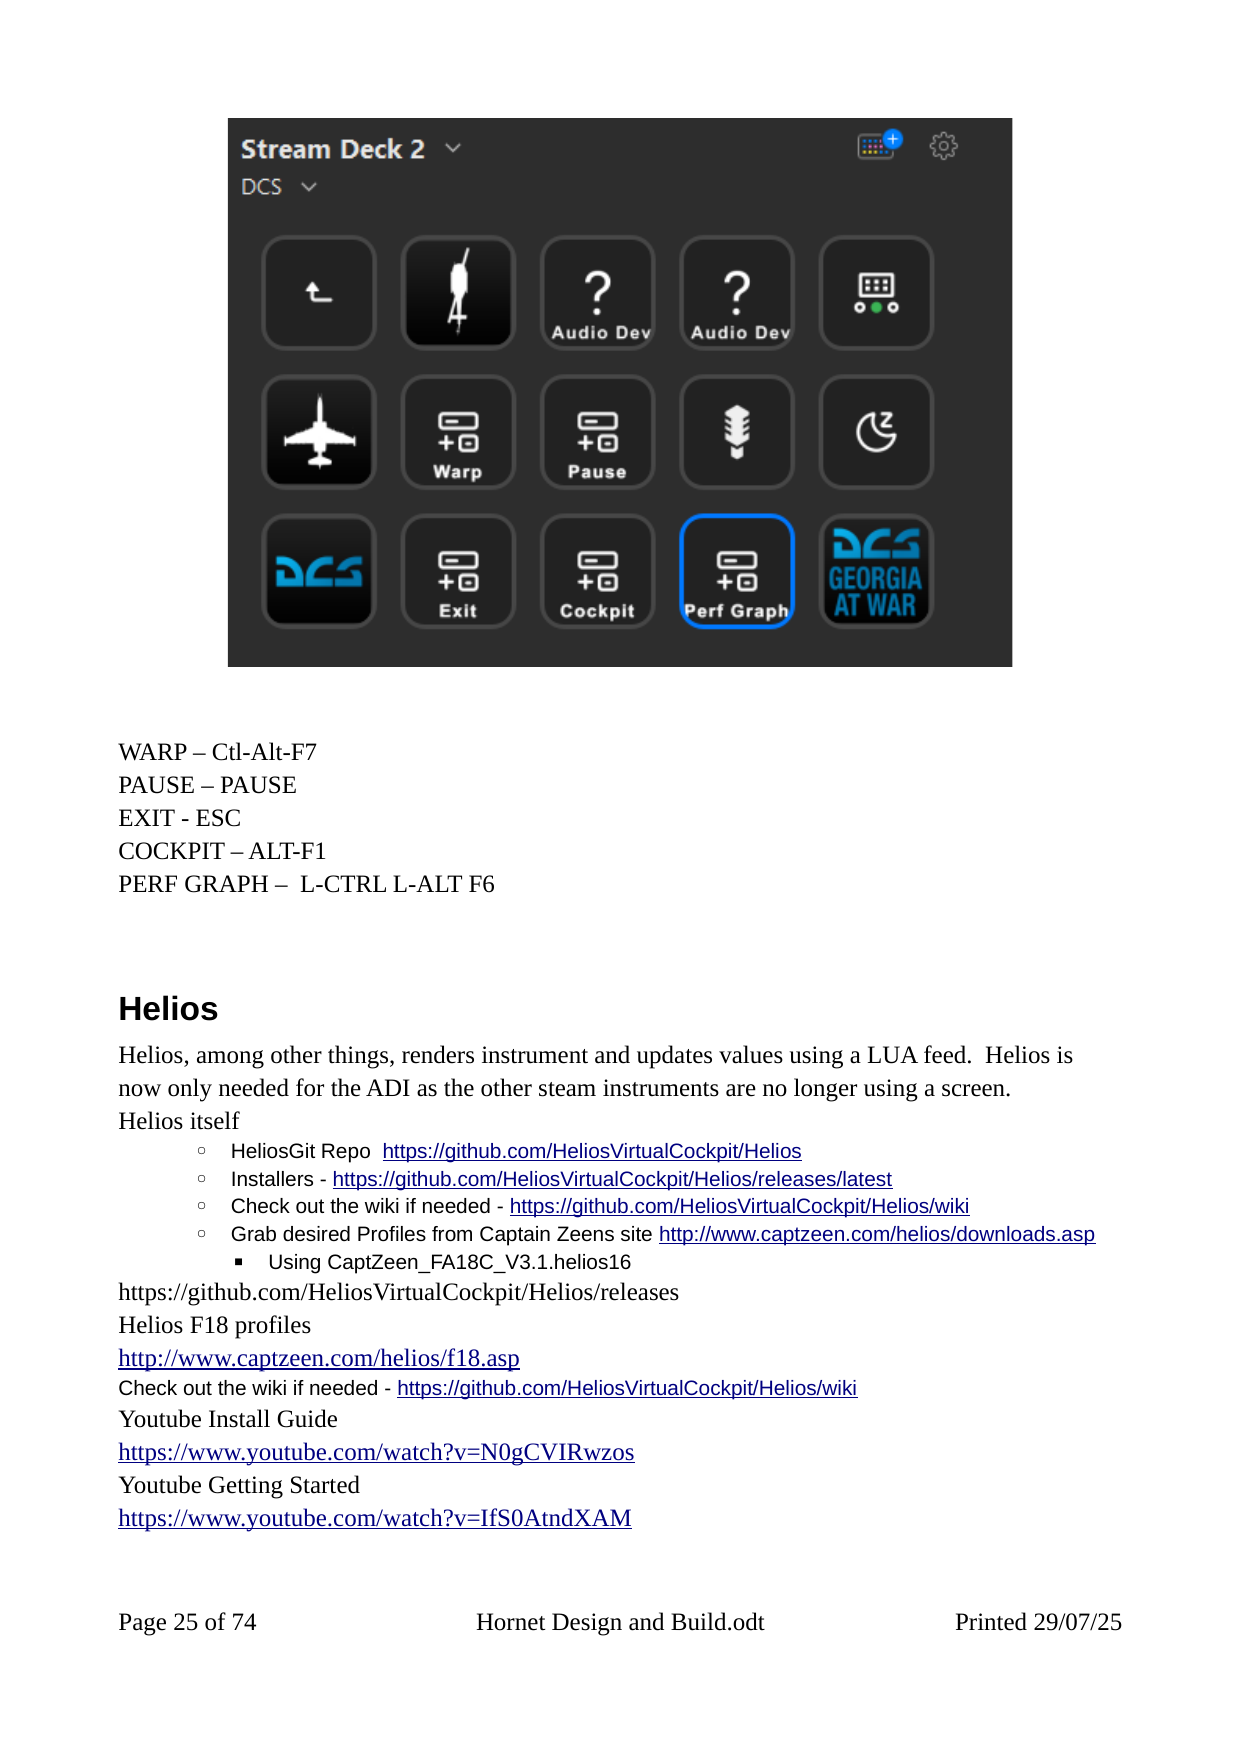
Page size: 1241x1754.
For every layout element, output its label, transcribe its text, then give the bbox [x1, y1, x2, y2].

text WARP – Ctl-Alt-F7 [118, 737, 1122, 766]
text EXIT - ESC [118, 803, 1122, 832]
text http://www.captzeen.com/helios/f18.asp [118, 1343, 1122, 1372]
text COCKPIT – ALT-F1 [118, 836, 1122, 865]
text Youtube Install Guide [118, 1404, 1122, 1432]
list Using CaptZeen_FA18C_V3.1.helios16 [231, 1249, 1122, 1274]
text https://www.youtube.com/watch?v=N0gCVIRwzos [118, 1437, 1122, 1466]
text https://www.youtube.com/watch?v=IfS0AtndXAM [118, 1503, 1122, 1532]
text Helios F18 profiles [118, 1310, 1122, 1339]
picture [227, 118, 1013, 667]
list Check out the wiki if needed - https://github.com/HeliosVirtualCockpit/Helios/wiki [193, 1194, 1122, 1218]
text PERF GRAPH – L-CTRL L-ALT F6 [118, 869, 1122, 898]
text PAUSE – PAUSE [118, 770, 1122, 799]
list Grab desired Profiles from Captain Zeens site http://www.captzeen.com/helios/downloads.asp [193, 1222, 1122, 1246]
subtitle Helios [118, 989, 1122, 1028]
text Youtube Getting Started [118, 1470, 1122, 1498]
text Helios, among other things, renders instrument and updates values using a LUA feed. Helios is now only needed for the ADI as the other steam instruments are no longer using a screen. [118, 1040, 1122, 1102]
text Helios itself [118, 1106, 1122, 1135]
text Check out the wiki if needed - https://github.com/HeliosVirtualCockpit/Helios/wiki [118, 1376, 1122, 1400]
list HeliosGit Repo https://github.com/HeliosVirtualCockpit/Helios [193, 1139, 1122, 1163]
list Installers - https://github.com/HeliosVirtualCockpit/Helios/releases/latest [193, 1167, 1122, 1191]
text https://github.com/HeliosVirtualCockpit/Helios/releases [118, 1277, 1122, 1306]
